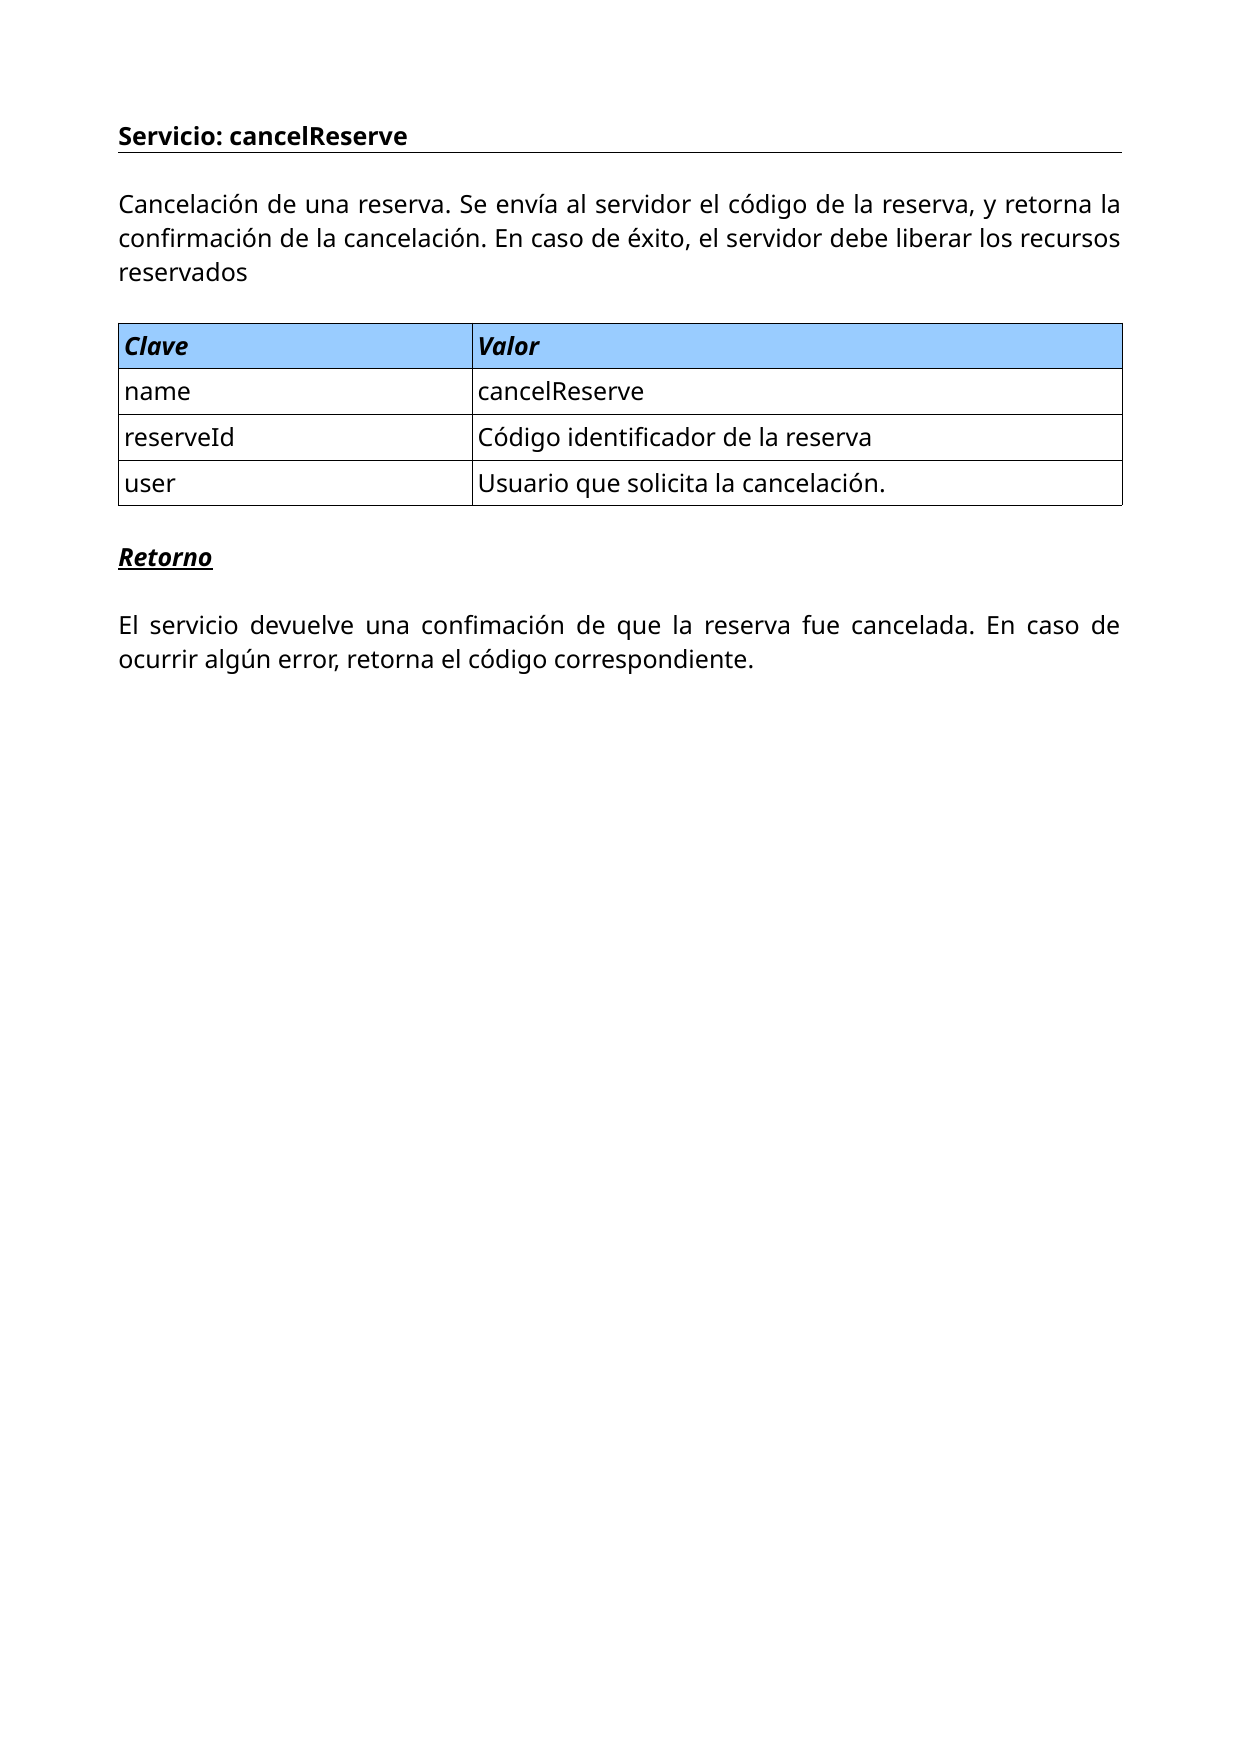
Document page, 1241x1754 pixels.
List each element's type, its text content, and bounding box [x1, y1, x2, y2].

text El servicio devuelve una confimación de que la reserva fue cancelada. En caso de ocurrir algún error, retorna el código correspondiente. [118, 607, 1122, 676]
table_header Clave [119, 324, 472, 368]
text Cancelación de una reserva. Se envía al servidor el código de la reserva, y retorna la confirmación de la cancelación. En caso de éxito, el servidor debe liberar los recursos reservados [118, 186, 1122, 288]
text Retorno [118, 539, 1122, 573]
table_cell reserveId [119, 415, 472, 459]
table_cell name [119, 369, 472, 414]
text Servicio: cancelReserve [118, 118, 1122, 152]
table_cell user [119, 461, 472, 505]
table_header Valor [473, 324, 1122, 368]
table_cell Usuario que solicita la cancelación. [473, 461, 1122, 505]
table_cell Código identificador de la reserva [473, 415, 1122, 459]
table_cell cancelReserve [473, 369, 1122, 414]
